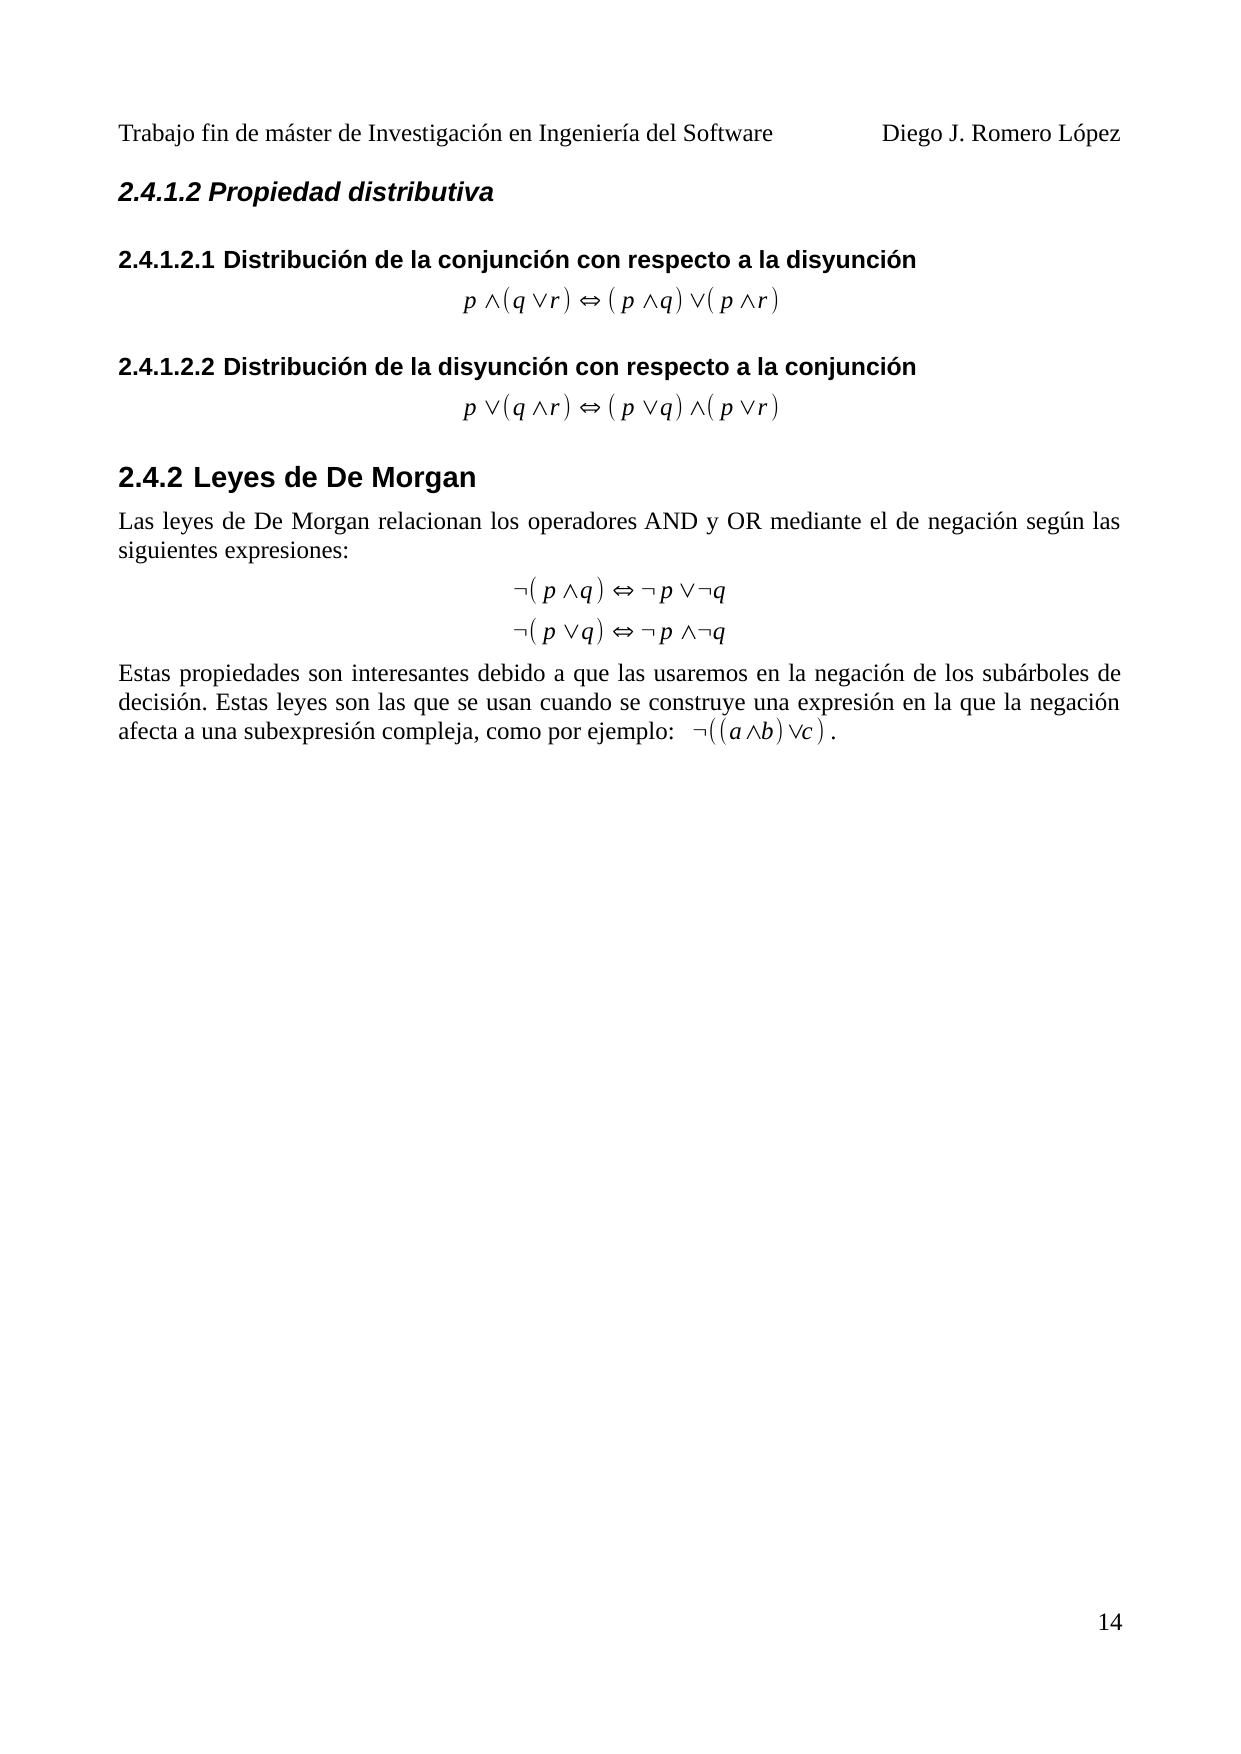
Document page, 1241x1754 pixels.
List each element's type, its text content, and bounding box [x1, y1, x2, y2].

text Estas propiedades son interesantes debido a que las usaremos en la negación de los subárboles de decisión. Estas leyes son las que se usan cuando se construye una expresión en la que la negación afecta a una subexpresión compleja, como por ejemplo: . [118, 658, 1122, 746]
subtitle Propiedad distributiva [118, 176, 1122, 208]
text Las leyes de De Morgan relacionan los operadores AND y OR mediante el de negación según las siguientes expresiones: [118, 506, 1122, 563]
subtitle Leyes de De Morgan [118, 460, 1122, 493]
subtitle Distribución de la disyunción con respecto a la conjunción [118, 352, 1122, 381]
subtitle Distribución de la conjunción con respecto a la disyunción [118, 245, 1122, 274]
